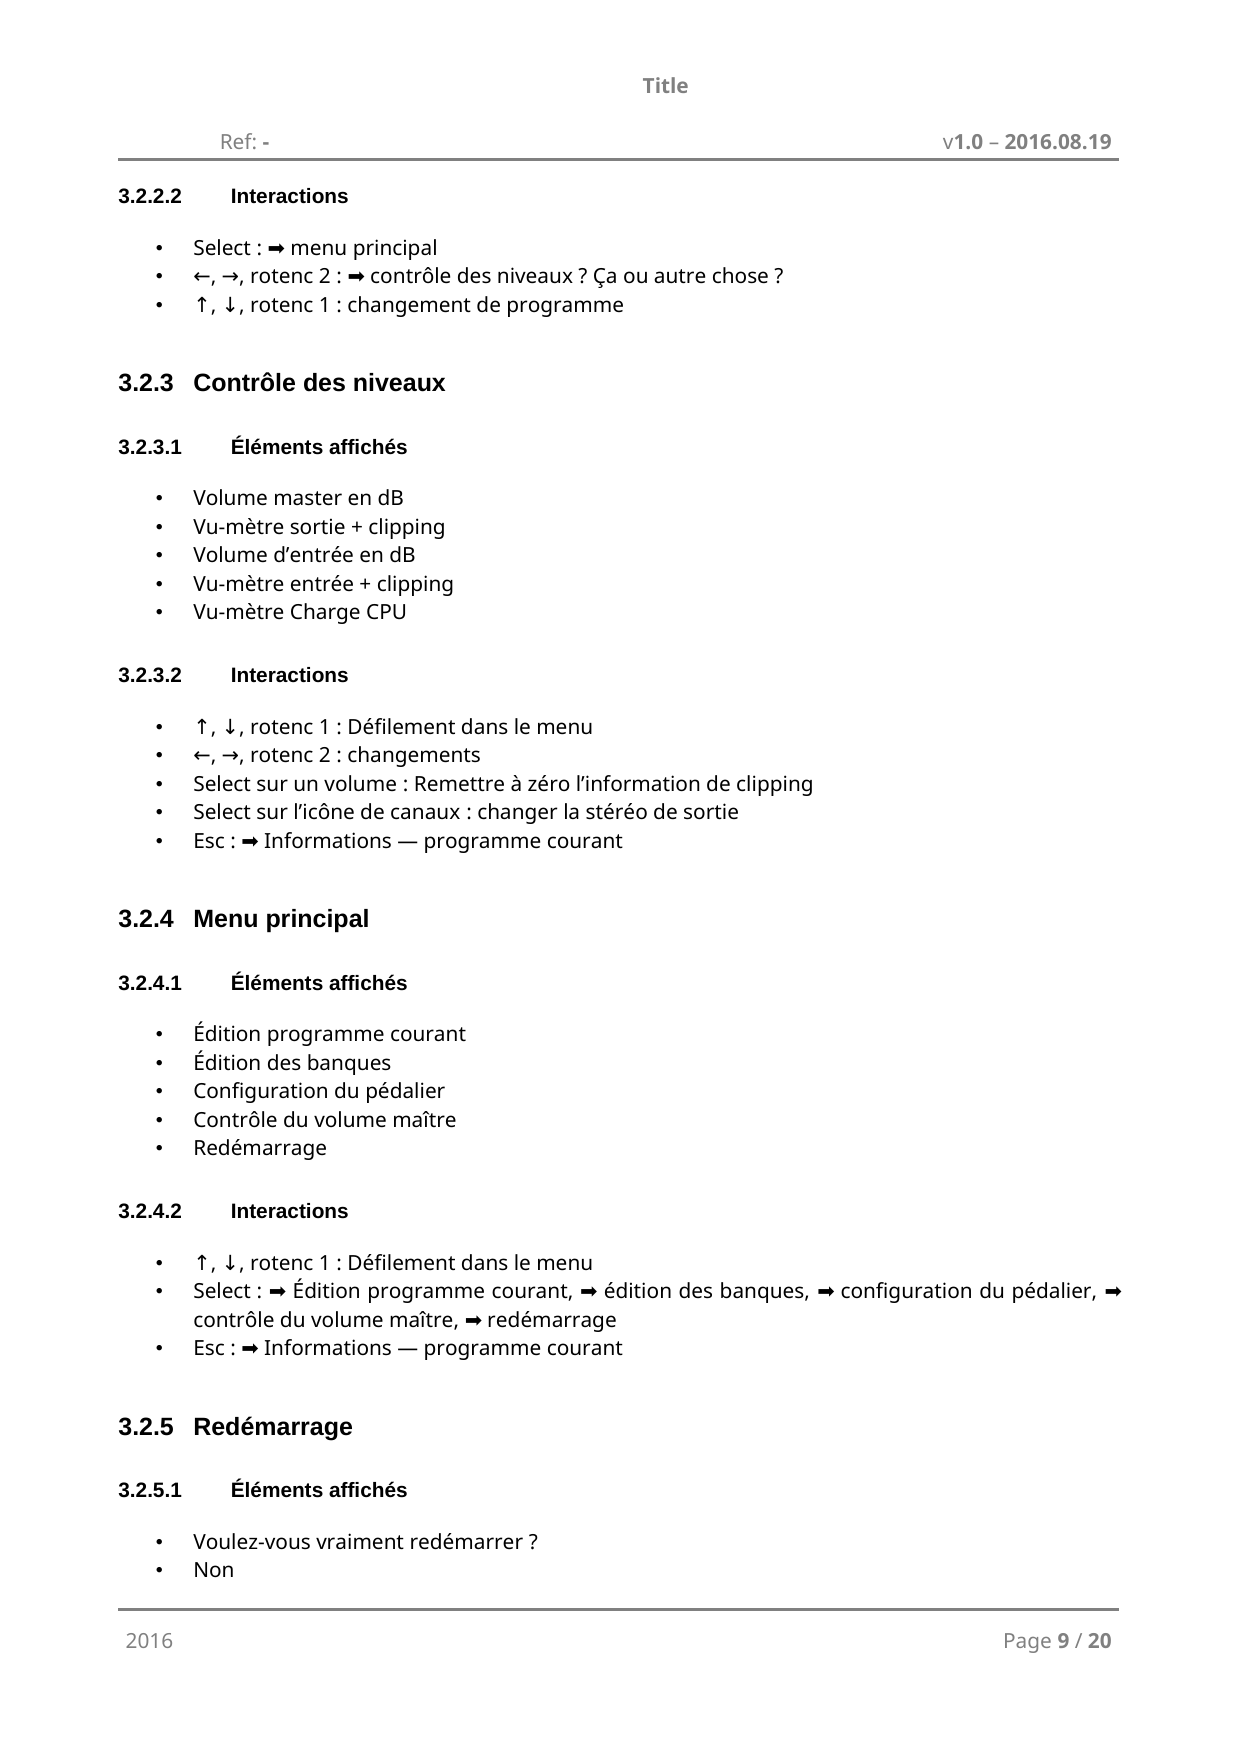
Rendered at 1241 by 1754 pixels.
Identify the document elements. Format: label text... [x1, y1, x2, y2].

subtitle Contrôle des niveaux [118, 368, 1122, 397]
list Non [156, 1556, 1122, 1584]
subtitle Menu principal [118, 904, 1122, 933]
list Select sur un volume : Remettre à zéro l’information de clipping [156, 769, 1122, 797]
list Esc : ➡ Informations — programme courant [156, 1333, 1122, 1362]
list Redémarrage [156, 1133, 1122, 1162]
list ←, →, rotenc 2 : changements [156, 741, 1122, 769]
subtitle Interactions [118, 184, 1122, 208]
subtitle Éléments affichés [118, 971, 1122, 994]
list Voulez-vous vraiment redémarrer ? [156, 1527, 1122, 1556]
list ↑, ↓, rotenc 1 : changement de programme [156, 290, 1122, 318]
subtitle Interactions [118, 1199, 1122, 1223]
list Édition programme courant [156, 1019, 1122, 1048]
list Esc : ➡ Informations — programme courant [156, 826, 1122, 854]
list Édition des banques [156, 1048, 1122, 1076]
list Select sur l’icône de canaux : changer la stéréo de sortie [156, 797, 1122, 826]
list Contrôle du volume maître [156, 1105, 1122, 1133]
list Volume master en dB [156, 483, 1122, 512]
subtitle Éléments affichés [118, 1478, 1122, 1502]
list ↑, ↓, rotenc 1 : Défilement dans le menu [156, 712, 1122, 741]
list Vu-mètre sortie + clipping [156, 512, 1122, 540]
list Volume d’entrée en dB [156, 540, 1122, 569]
list ↑, ↓, rotenc 1 : Défilement dans le menu [156, 1248, 1122, 1277]
subtitle Redémarrage [118, 1412, 1122, 1441]
subtitle Éléments affichés [118, 434, 1122, 458]
subtitle Interactions [118, 663, 1122, 687]
list Vu-mètre entrée + clipping [156, 569, 1122, 597]
list Select : ➡ menu principal [156, 233, 1122, 261]
list Configuration du pédalier [156, 1076, 1122, 1105]
list Vu-mètre Charge CPU [156, 597, 1122, 626]
list ←, →, rotenc 2 : ➡ contrôle des niveaux ? Ça ou autre chose ? [156, 261, 1122, 290]
list Select : ➡ Édition programme courant, ➡ édition des banques, ➡ configuration du pédalier, ➡ contrôle du volume maître, ➡ redémarrage [156, 1277, 1122, 1333]
